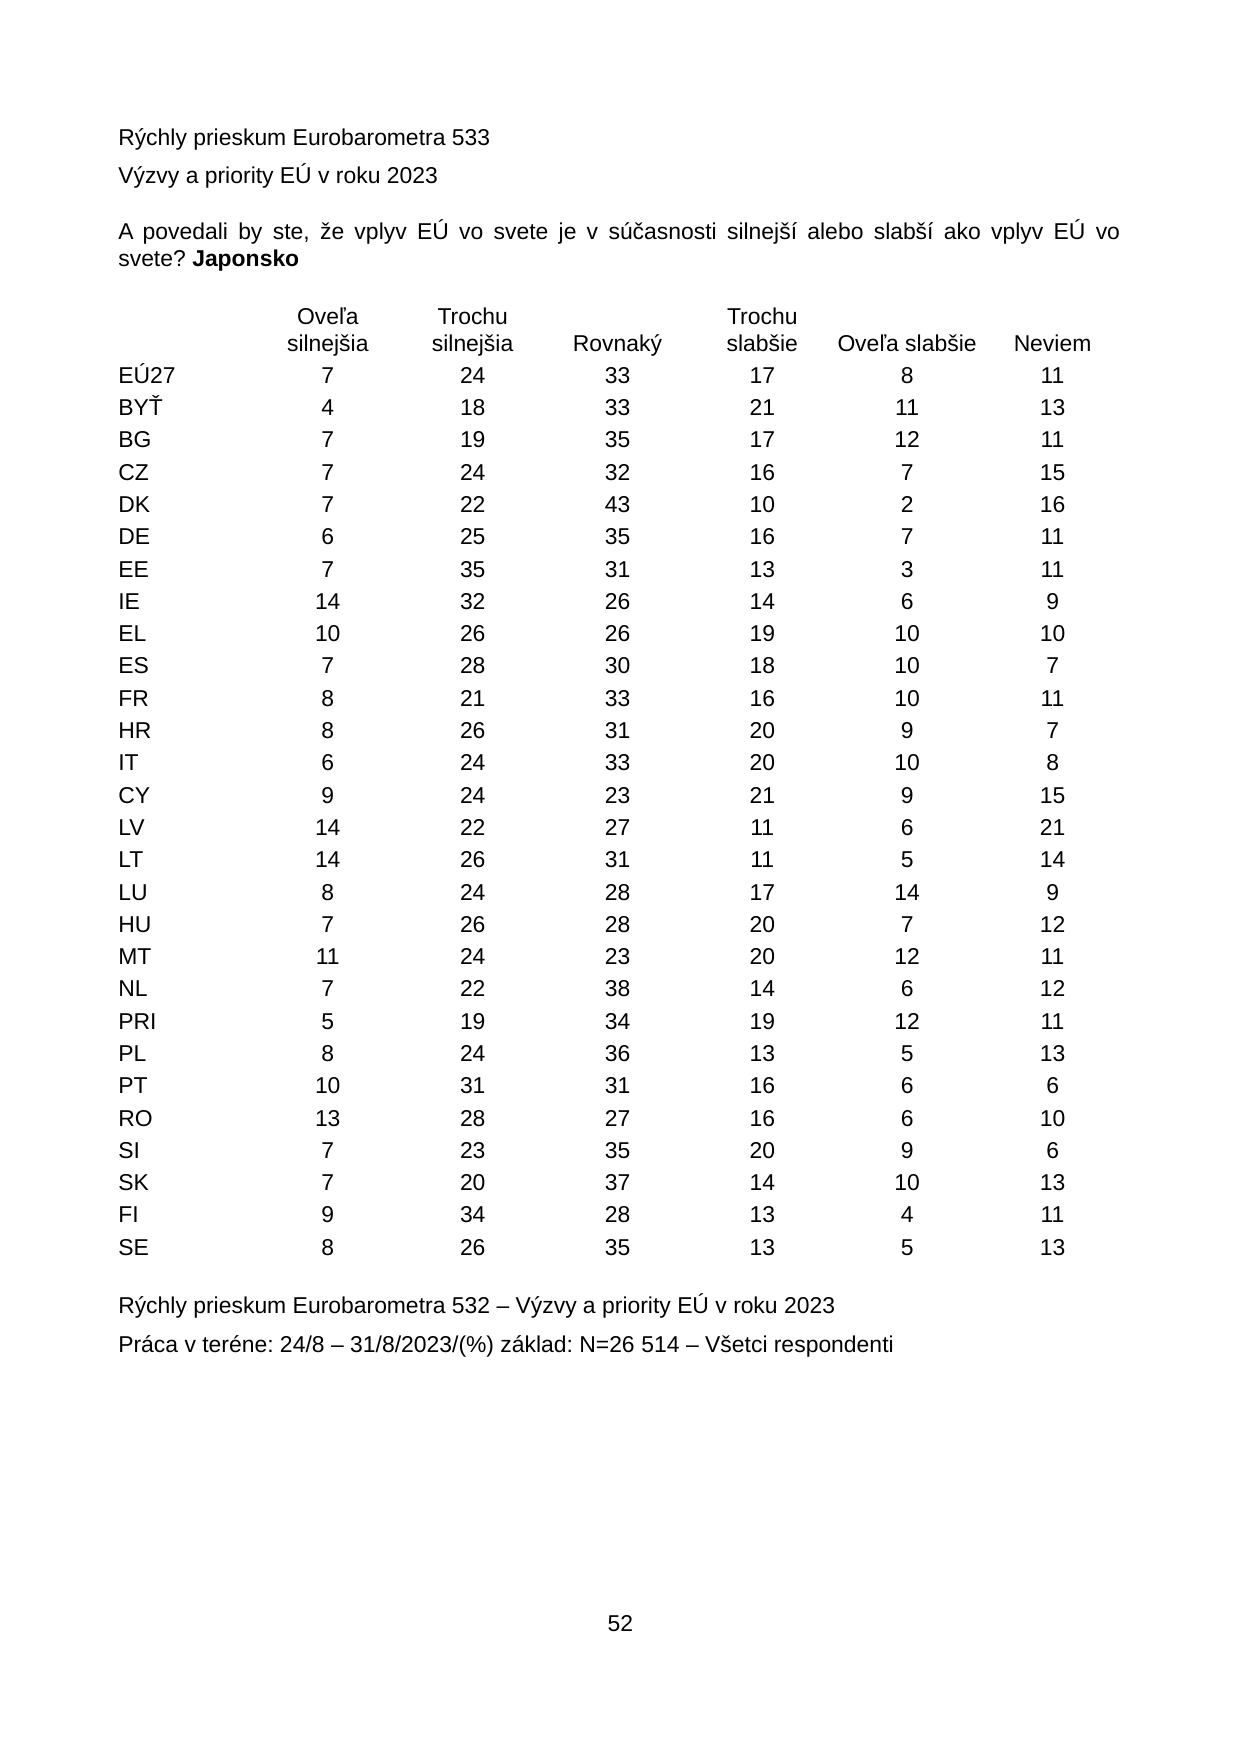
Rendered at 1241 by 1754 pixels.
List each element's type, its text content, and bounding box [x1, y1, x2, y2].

table_cell 6 [835, 582, 979, 614]
table_cell 11 [979, 517, 1125, 549]
table_cell HR [118, 711, 255, 743]
table_cell BG [118, 420, 255, 453]
table_cell 24 [400, 356, 545, 388]
table_cell 28 [545, 905, 689, 937]
table_cell SE [118, 1228, 255, 1260]
table_cell 6 [255, 517, 400, 549]
table_cell 33 [545, 743, 689, 776]
table_cell HU [118, 905, 255, 937]
table_cell 12 [979, 969, 1125, 1002]
table_cell 35 [545, 517, 689, 549]
table_cell 38 [545, 969, 689, 1002]
table_cell 17 [690, 420, 834, 453]
table_cell 24 [400, 1034, 545, 1066]
table_cell 17 [690, 873, 834, 905]
table_cell RO [118, 1099, 255, 1131]
table_cell CY [118, 776, 255, 808]
table_cell 19 [690, 614, 834, 646]
table_cell FR [118, 679, 255, 711]
table_cell 10 [835, 743, 979, 776]
table_cell 11 [835, 388, 979, 420]
table_cell 36 [545, 1034, 689, 1066]
table_cell 26 [545, 582, 689, 614]
table_cell 12 [835, 1002, 979, 1034]
table_cell 14 [835, 873, 979, 905]
table_cell 33 [545, 679, 689, 711]
table_cell LT [118, 840, 255, 872]
table_cell 6 [835, 808, 979, 840]
table_cell 5 [835, 1228, 979, 1260]
table_cell 10 [835, 614, 979, 646]
table_cell 13 [979, 388, 1125, 420]
table_cell 20 [690, 1131, 834, 1163]
table_cell 16 [979, 485, 1125, 517]
table_cell 12 [835, 937, 979, 969]
table_header Rovnaký [545, 297, 689, 356]
table_cell EÚ27 [118, 356, 255, 388]
table_cell 26 [545, 614, 689, 646]
table_cell 10 [835, 646, 979, 679]
table_cell 23 [400, 1131, 545, 1163]
table_cell 14 [255, 582, 400, 614]
table_cell 19 [400, 420, 545, 453]
table_cell 31 [545, 1066, 689, 1098]
table_cell PRI [118, 1002, 255, 1034]
table_cell 16 [690, 1099, 834, 1131]
table_cell 34 [400, 1195, 545, 1228]
table_cell 23 [545, 776, 689, 808]
table_cell 6 [835, 1099, 979, 1131]
table_cell 7 [835, 453, 979, 485]
table_cell 21 [690, 776, 834, 808]
table_cell 26 [400, 840, 545, 872]
text Rýchly prieskum Eurobarometra 532 – Výzvy a priority EÚ v roku 2023 [118, 1292, 1122, 1319]
table_cell 13 [690, 1228, 834, 1260]
table_cell 6 [979, 1131, 1125, 1163]
table_cell 8 [255, 873, 400, 905]
table_cell 16 [690, 517, 834, 549]
table_cell 24 [400, 453, 545, 485]
table_header Neviem [979, 297, 1125, 356]
table_cell 8 [835, 356, 979, 388]
table_cell 6 [835, 1066, 979, 1098]
table_cell 11 [690, 840, 834, 872]
table_cell 31 [545, 550, 689, 582]
table_cell 14 [690, 582, 834, 614]
table_cell IE [118, 582, 255, 614]
table_cell DE [118, 517, 255, 549]
table_cell 10 [255, 1066, 400, 1098]
table_cell PL [118, 1034, 255, 1066]
table_cell 18 [690, 646, 834, 679]
table_cell 19 [400, 1002, 545, 1034]
table_cell 15 [979, 776, 1125, 808]
table_cell 8 [255, 711, 400, 743]
table_cell 27 [545, 1099, 689, 1131]
table_cell 4 [835, 1195, 979, 1228]
table_cell 37 [545, 1163, 689, 1195]
table_cell 28 [545, 1195, 689, 1228]
table_cell 33 [545, 356, 689, 388]
table_cell 10 [835, 1163, 979, 1195]
text A povedali by ste, že vplyv EÚ vo svete je v súčasnosti silnejší alebo slabší ako vplyv EÚ vo svete? Japonsko [118, 218, 1122, 271]
table_cell 13 [979, 1034, 1125, 1066]
table_cell 6 [835, 969, 979, 1002]
table_cell 22 [400, 969, 545, 1002]
table_cell 11 [979, 356, 1125, 388]
table_header Oveľa slabšie [835, 297, 979, 356]
table_cell 11 [979, 420, 1125, 453]
table_cell 26 [400, 1228, 545, 1260]
table_cell 11 [979, 1002, 1125, 1034]
table_cell 11 [979, 679, 1125, 711]
table_cell 20 [690, 743, 834, 776]
table_cell 11 [979, 1195, 1125, 1228]
table_cell 7 [255, 420, 400, 453]
table_cell 35 [545, 1228, 689, 1260]
table_cell 10 [835, 679, 979, 711]
table_cell 9 [255, 776, 400, 808]
table_cell 13 [979, 1228, 1125, 1260]
table_cell 27 [545, 808, 689, 840]
table_cell 13 [690, 550, 834, 582]
table_cell 17 [690, 356, 834, 388]
table_cell 9 [835, 711, 979, 743]
table_cell 7 [255, 356, 400, 388]
table_cell 7 [979, 646, 1125, 679]
table_cell 13 [255, 1099, 400, 1131]
table_cell 11 [690, 808, 834, 840]
table_cell 22 [400, 485, 545, 517]
table_cell 16 [690, 1066, 834, 1098]
table_cell 5 [835, 1034, 979, 1066]
table_cell 8 [255, 1034, 400, 1066]
table_header Oveľa silnejšia [255, 297, 400, 356]
table_cell 9 [255, 1195, 400, 1228]
table_cell LV [118, 808, 255, 840]
table_cell 24 [400, 743, 545, 776]
table_cell NL [118, 969, 255, 1002]
table_cell 33 [545, 388, 689, 420]
table_cell 21 [979, 808, 1125, 840]
table_cell 7 [255, 1163, 400, 1195]
table_cell 8 [255, 1228, 400, 1260]
table_cell 7 [255, 485, 400, 517]
table_cell 4 [255, 388, 400, 420]
table_cell IT [118, 743, 255, 776]
table_cell 24 [400, 937, 545, 969]
table_cell 16 [690, 679, 834, 711]
table_cell LU [118, 873, 255, 905]
table_cell 14 [690, 1163, 834, 1195]
table_cell FI [118, 1195, 255, 1228]
table_cell 11 [979, 550, 1125, 582]
table_cell 14 [979, 840, 1125, 872]
table_cell 28 [545, 873, 689, 905]
table_cell 13 [690, 1034, 834, 1066]
table_cell 31 [400, 1066, 545, 1098]
table_cell 19 [690, 1002, 834, 1034]
table_cell 18 [400, 388, 545, 420]
table_cell DK [118, 485, 255, 517]
table_cell 9 [835, 1131, 979, 1163]
table_cell 7 [835, 905, 979, 937]
table_cell 24 [400, 873, 545, 905]
table_cell 20 [690, 937, 834, 969]
table_cell 12 [835, 420, 979, 453]
table_cell 20 [690, 905, 834, 937]
table_cell EE [118, 550, 255, 582]
table_cell 21 [400, 679, 545, 711]
table_cell 32 [400, 582, 545, 614]
table_cell 16 [690, 453, 834, 485]
table_cell 30 [545, 646, 689, 679]
table_cell 28 [400, 646, 545, 679]
table_cell 7 [255, 905, 400, 937]
table_cell 35 [400, 550, 545, 582]
table_cell 10 [690, 485, 834, 517]
table_cell 9 [979, 873, 1125, 905]
table_cell 25 [400, 517, 545, 549]
table_cell 28 [400, 1099, 545, 1131]
table_cell 5 [835, 840, 979, 872]
table_cell 26 [400, 614, 545, 646]
table_cell 6 [255, 743, 400, 776]
table_cell 24 [400, 776, 545, 808]
table_cell 35 [545, 420, 689, 453]
table_cell 3 [835, 550, 979, 582]
table_cell 13 [690, 1195, 834, 1228]
table_cell 6 [979, 1066, 1125, 1098]
table_cell 7 [979, 711, 1125, 743]
table_cell 11 [255, 937, 400, 969]
table_cell 20 [690, 711, 834, 743]
table_cell 31 [545, 711, 689, 743]
table_cell 8 [255, 679, 400, 711]
table_cell 15 [979, 453, 1125, 485]
table_cell 10 [255, 614, 400, 646]
table_cell 7 [255, 453, 400, 485]
table_cell 5 [255, 1002, 400, 1034]
table_cell 32 [545, 453, 689, 485]
table_cell ES [118, 646, 255, 679]
table_cell MT [118, 937, 255, 969]
table_cell EL [118, 614, 255, 646]
table_cell 13 [979, 1163, 1125, 1195]
table_cell CZ [118, 453, 255, 485]
table_cell 10 [979, 614, 1125, 646]
table_cell 8 [979, 743, 1125, 776]
table_cell 14 [255, 840, 400, 872]
table_header [118, 297, 255, 356]
table_cell 7 [255, 969, 400, 1002]
table_cell 11 [979, 937, 1125, 969]
table_cell 21 [690, 388, 834, 420]
table_cell SK [118, 1163, 255, 1195]
table_cell 22 [400, 808, 545, 840]
table_header Trochu silnejšia [400, 297, 545, 356]
table_cell 7 [835, 517, 979, 549]
table_cell SI [118, 1131, 255, 1163]
table_header Trochu slabšie [690, 297, 834, 356]
table_cell 23 [545, 937, 689, 969]
table_cell 26 [400, 711, 545, 743]
table_cell 34 [545, 1002, 689, 1034]
text Práca v teréne: 24/8 – 31/8/2023/(%) základ: N=26 514 – Všetci respondenti [118, 1331, 1122, 1357]
table_cell PT [118, 1066, 255, 1098]
table_cell 7 [255, 1131, 400, 1163]
table_cell 20 [400, 1163, 545, 1195]
table_cell 7 [255, 646, 400, 679]
table_cell 14 [690, 969, 834, 1002]
table_cell 43 [545, 485, 689, 517]
table_cell 31 [545, 840, 689, 872]
table_cell BYŤ [118, 388, 255, 420]
table_cell 9 [835, 776, 979, 808]
table_cell 9 [979, 582, 1125, 614]
table_cell 12 [979, 905, 1125, 937]
table_cell 14 [255, 808, 400, 840]
table_cell 2 [835, 485, 979, 517]
table_cell 35 [545, 1131, 689, 1163]
table_cell 7 [255, 550, 400, 582]
table_cell 26 [400, 905, 545, 937]
table_cell 10 [979, 1099, 1125, 1131]
